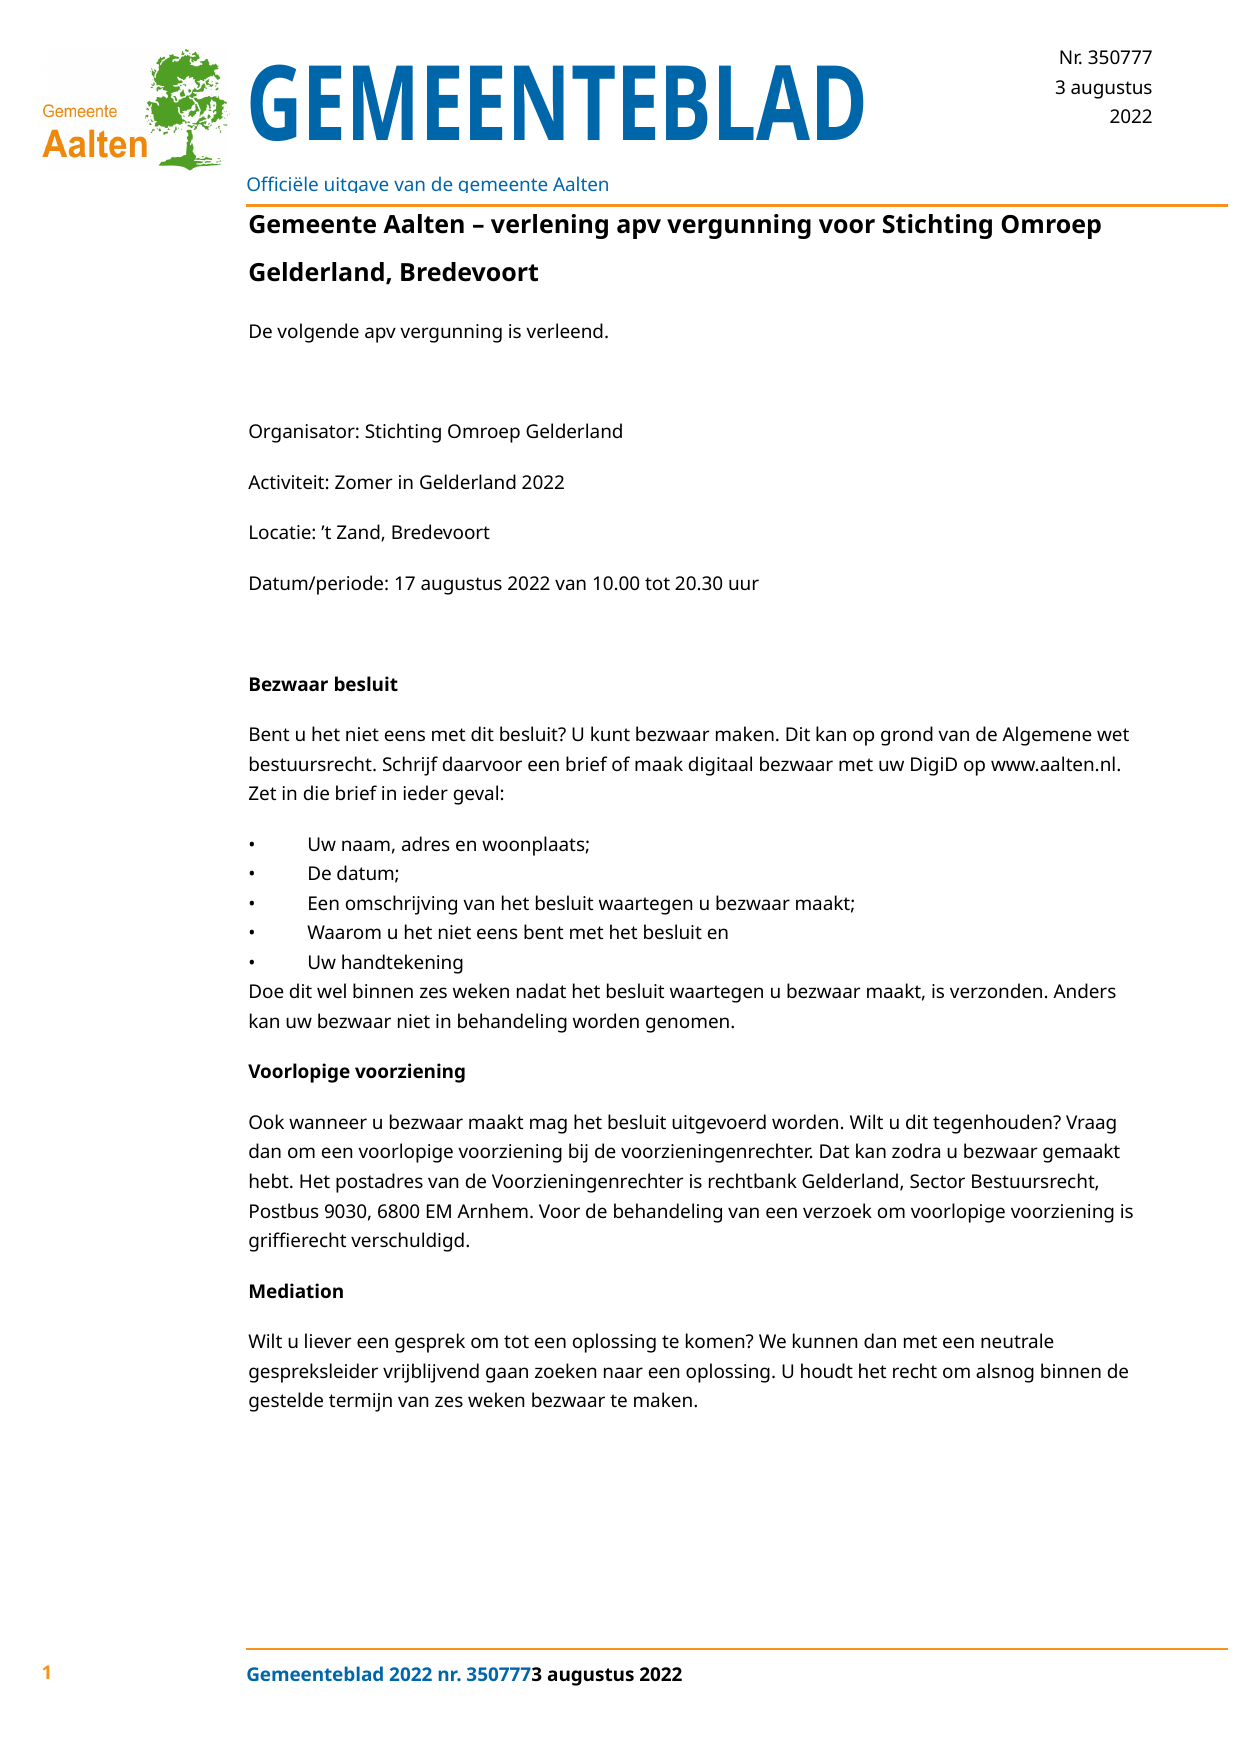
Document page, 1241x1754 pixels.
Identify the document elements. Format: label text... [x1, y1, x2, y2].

text Activiteit: Zomer in Gelderland 2022 [248, 469, 1152, 495]
picture [41, 47, 231, 172]
text Wilt u liever een gesprek om tot een oplossing te komen? We kunnen dan met een neutrale gespreksleider vrijblijvend gaan zoeken naar een oplossing. U houdt het recht om alsnog binnen de gestelde termijn van zes weken bezwaar te maken. [248, 1328, 1152, 1413]
text Voorlopige voorziening [248, 1059, 1152, 1084]
text Bezwaar besluit [248, 671, 1152, 697]
text Gemeente Aalten – verlening apv vergunning voor Stichting Omroep Gelderland, Bredevoort [248, 207, 1152, 288]
text De volgende apv vergunning is verleend. [248, 318, 1152, 344]
list Een omschrijving van het besluit waartegen u bezwaar maakt; [248, 890, 1152, 916]
text Ook wanneer u bezwaar maakt mag het besluit uitgevoerd worden. Wilt u dit tegenhouden? Vraag dan om een voorlopige voorziening bij de voorzieningenrechter. Dat kan zodra u bezwaar gemaakt hebt. Het postadres van de Voorzieningenrechter is rechtbank Gelderland, Sector Bestuursrecht, Postbus 9030, 6800 EM Arnhem. Voor de behandeling van een verzoek om voorlopige voorziening is griffierecht verschuldigd. [248, 1109, 1152, 1253]
text Locatie: ’t Zand, Bredevoort [248, 519, 1152, 545]
list De datum; [248, 860, 1152, 886]
text Mediation [248, 1278, 1152, 1304]
text Doe dit wel binnen zes weken nadat het besluit waartegen u bezwaar maakt, is verzonden. Anders kan uw bezwaar niet in behandeling worden genomen. [248, 979, 1152, 1034]
text Bent u het niet eens met dit besluit? U kunt bezwaar maken. Dit kan op grond van de Algemene wet bestuursrecht. Schrijf daarvoor een brief of maak digitaal bezwaar met uw DigiD op www.aalten.nl. Zet in die brief in ieder geval: [248, 721, 1152, 806]
list Uw naam, adres en woonplaats; [248, 831, 1152, 857]
text Organisator: Stichting Omroep Gelderland [248, 419, 1152, 444]
list Uw handtekening [248, 949, 1152, 975]
text Datum/periode: 17 augustus 2022 van 10.00 tot 20.30 uur [248, 570, 1152, 596]
list Waarom u het niet eens bent met het besluit en [248, 919, 1152, 945]
